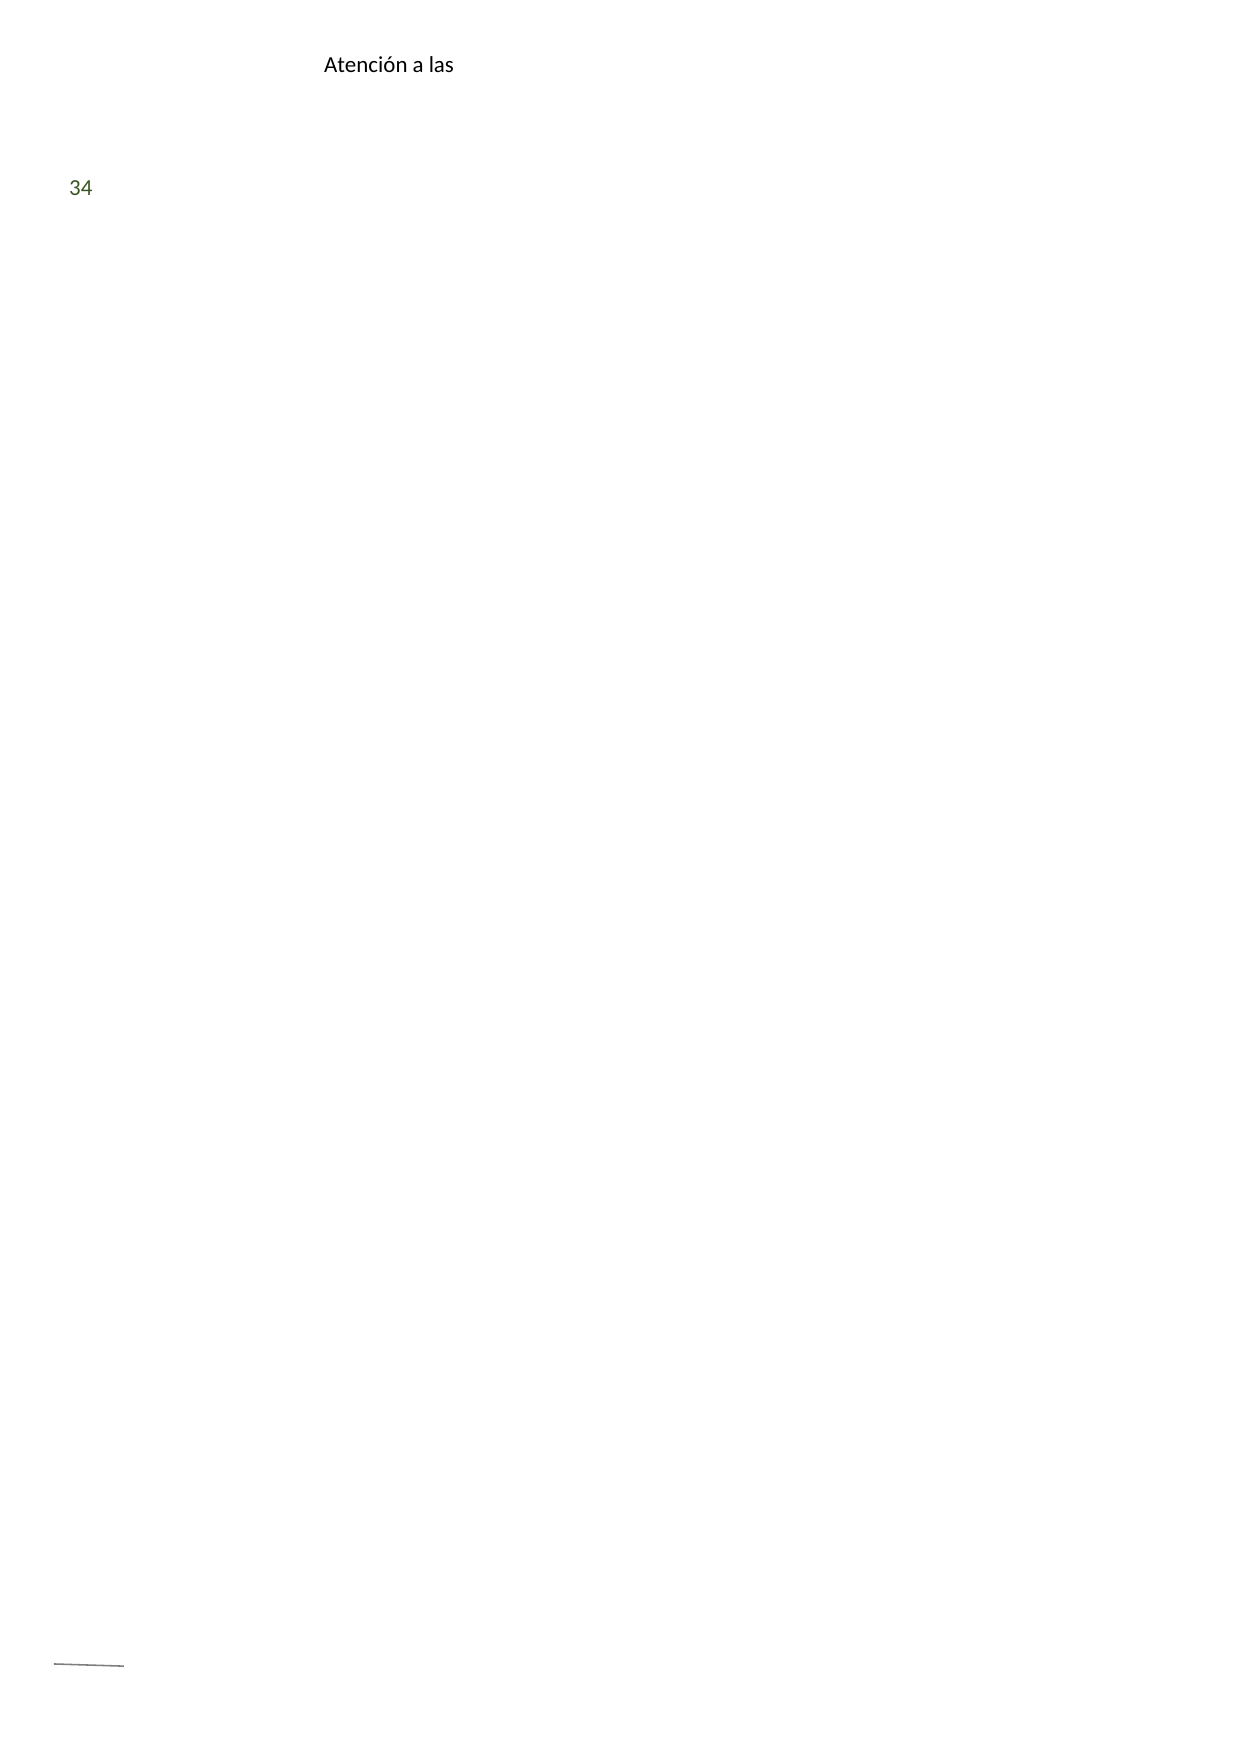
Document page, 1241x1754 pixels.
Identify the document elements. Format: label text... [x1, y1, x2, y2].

text Atención a las [286, 50, 1066, 78]
text 34 [69, 174, 1066, 200]
